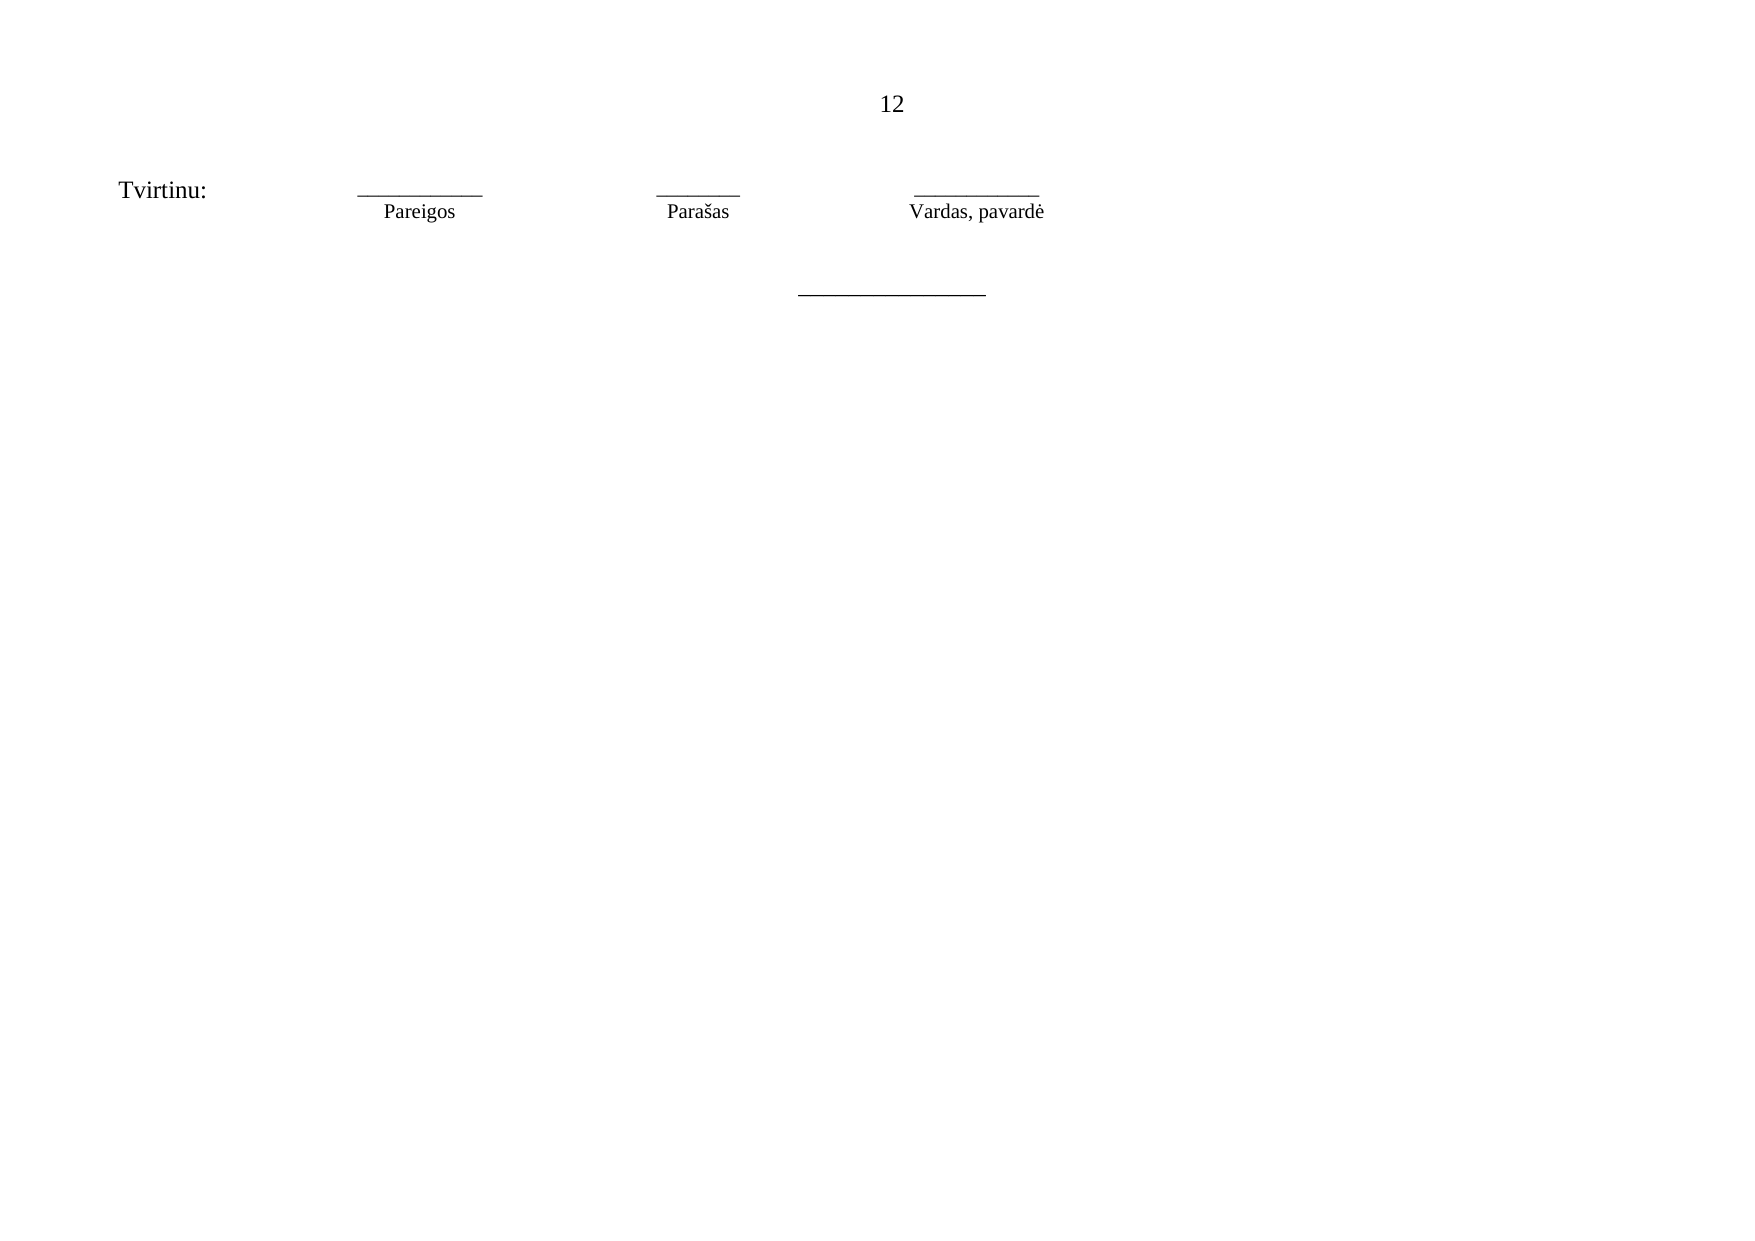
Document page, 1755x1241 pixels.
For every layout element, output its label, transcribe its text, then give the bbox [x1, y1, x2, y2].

table_header ________ Parašas [565, 175, 831, 241]
table_header Tvirtinu: [118, 175, 274, 241]
text _______________ [118, 270, 1666, 298]
table_header ____________ Vardas, pavardė [831, 175, 1122, 241]
table_header ____________ Pareigos [274, 175, 565, 241]
